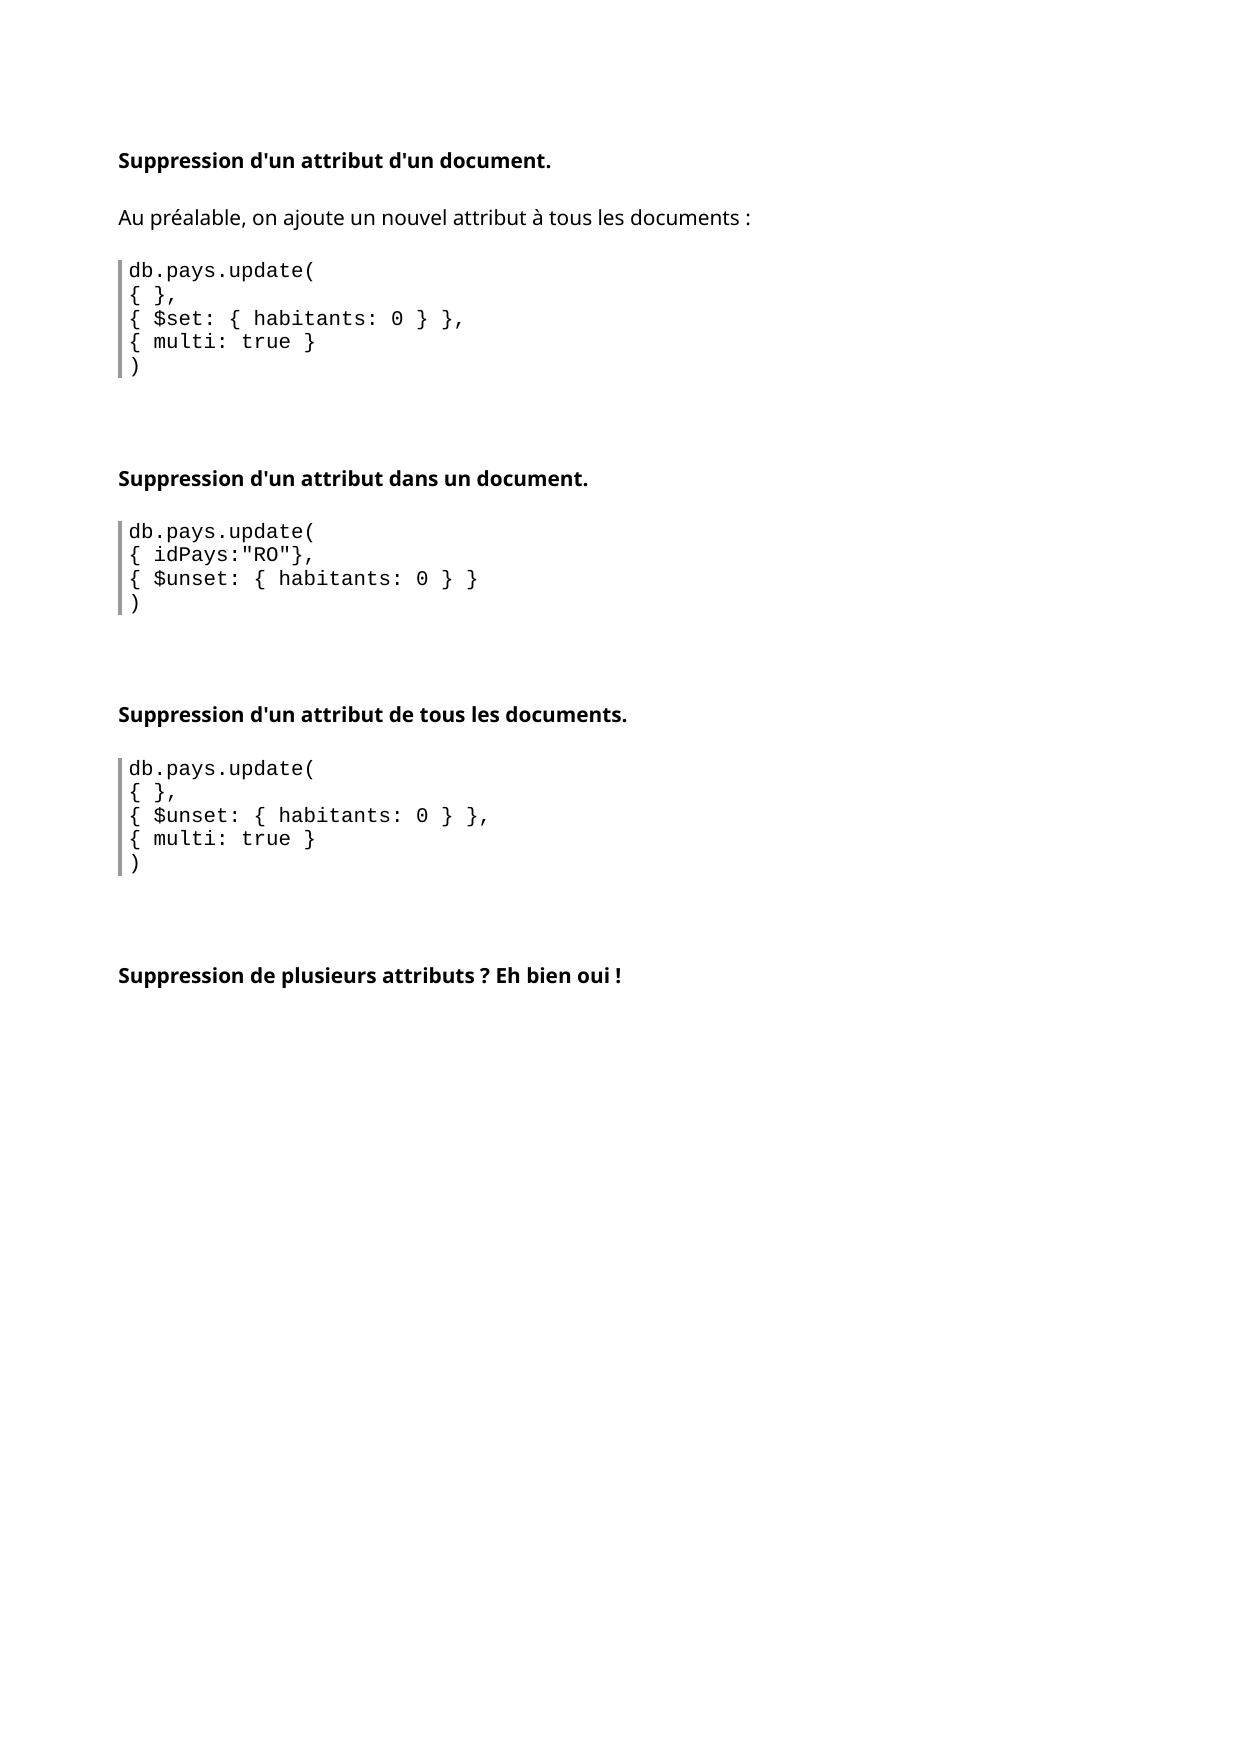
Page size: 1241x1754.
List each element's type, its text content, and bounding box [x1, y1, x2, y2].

text Suppression d'un attribut d'un document. [118, 147, 1122, 175]
text ) [122, 355, 1122, 378]
text { }, [122, 781, 1122, 805]
text ) [122, 852, 1122, 876]
text Au préalable, on ajoute un nouvel attribut à tous les documents : [118, 203, 1122, 232]
text Suppression de plusieurs attributs ? Eh bien oui ! [118, 961, 1122, 989]
text db.pays.update( [122, 260, 1122, 284]
text { $set: { habitants: 0 } }, [122, 308, 1122, 331]
text { idPays:"RO"}, [122, 544, 1122, 568]
text Suppression d'un attribut de tous les documents. [118, 701, 1122, 729]
text { $unset: { habitants: 0 } } [122, 568, 1122, 592]
text Suppression d'un attribut dans un document. [118, 464, 1122, 492]
text { }, [122, 284, 1122, 308]
text { multi: true } [122, 828, 1122, 852]
text db.pays.update( [118, 757, 1122, 781]
text ) [122, 592, 1122, 615]
text db.pays.update( [122, 521, 1122, 544]
text { multi: true } [122, 331, 1122, 355]
text { $unset: { habitants: 0 } }, [122, 805, 1122, 828]
